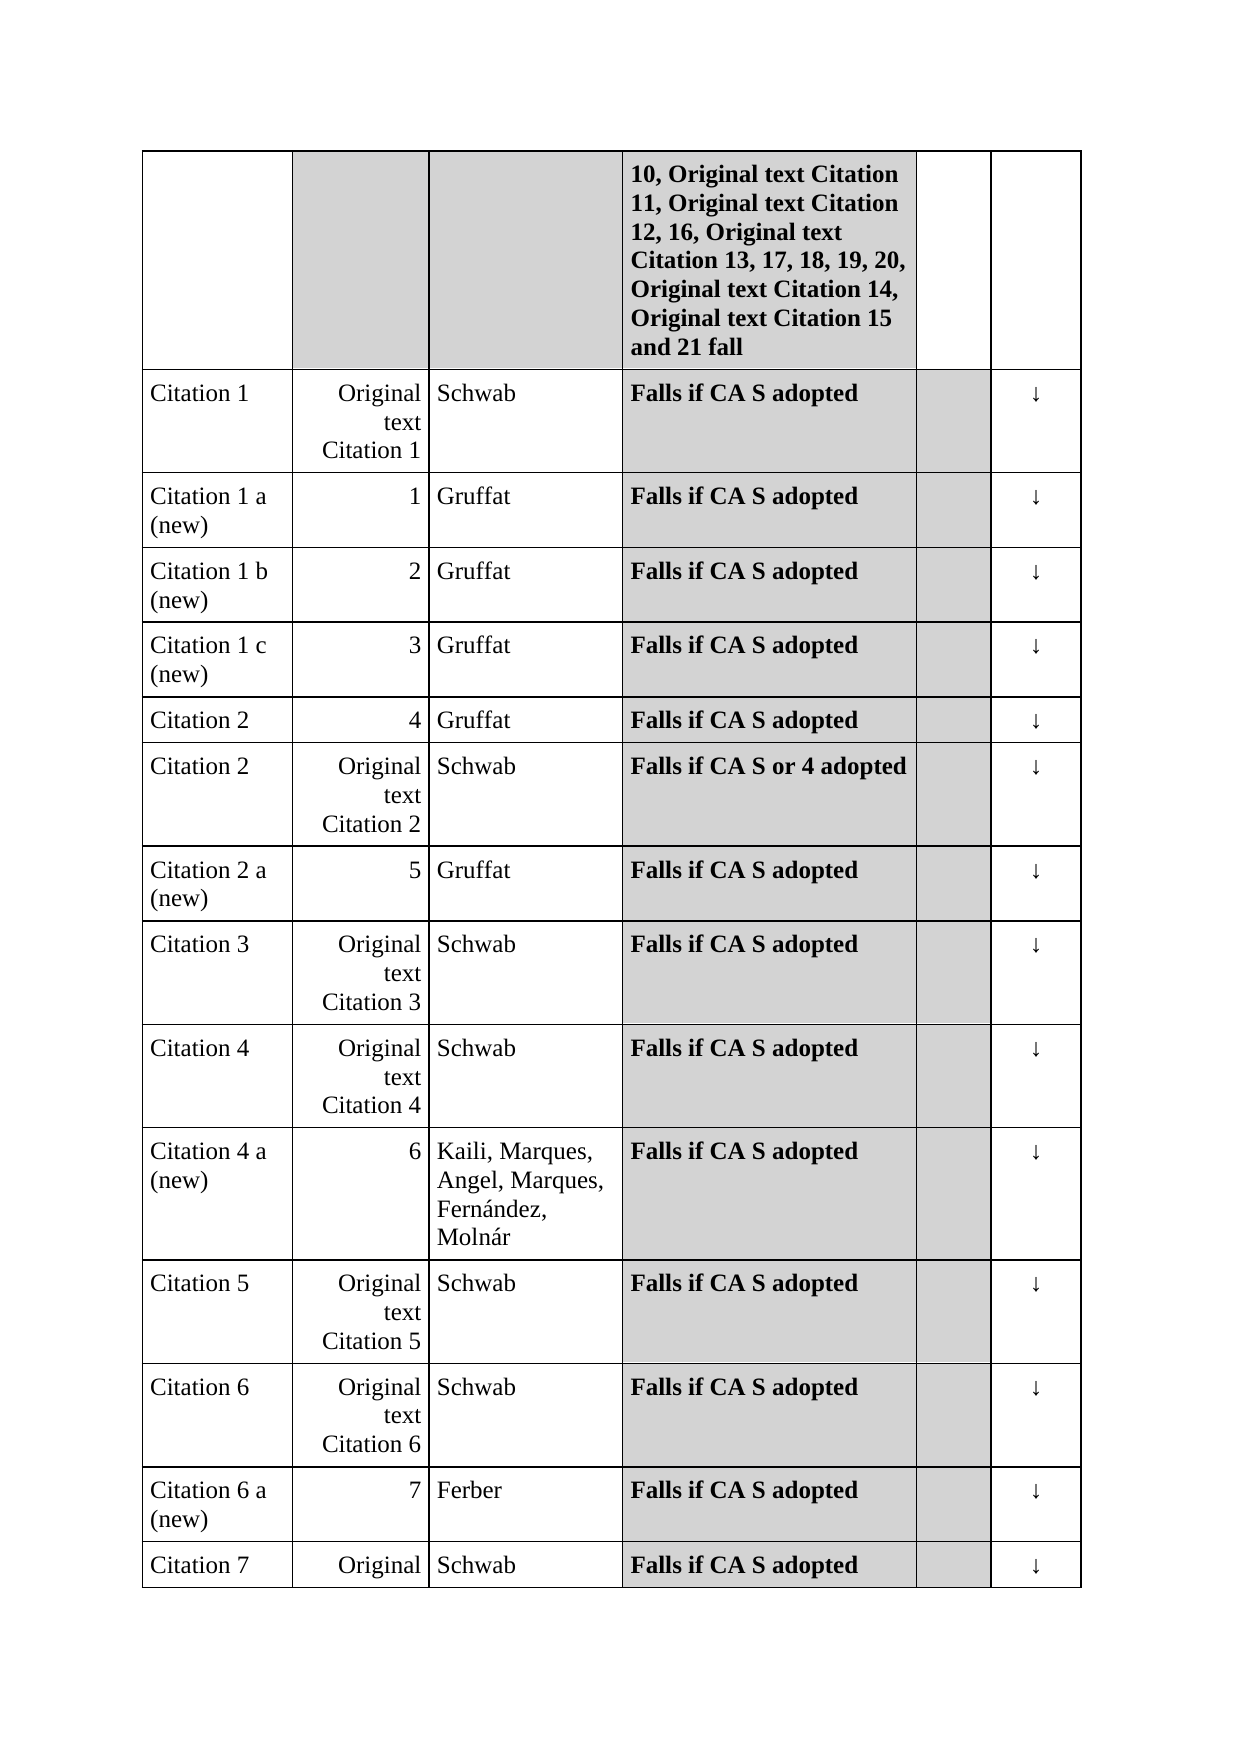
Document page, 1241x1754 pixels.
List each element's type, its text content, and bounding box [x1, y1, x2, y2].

table_cell Schwab [430, 1261, 622, 1362]
table_cell [917, 1468, 990, 1541]
table_cell [917, 1542, 990, 1587]
table_cell 5 [293, 847, 428, 920]
table_cell Falls if CA S adopted [623, 1468, 916, 1541]
table_cell ↓ [992, 1025, 1080, 1127]
table_cell ↓ [992, 1261, 1080, 1362]
table_cell ↓ [992, 1468, 1080, 1541]
table_cell [430, 152, 622, 368]
table_cell [917, 1261, 990, 1362]
table_cell [917, 1128, 990, 1259]
table_cell Original text Citation 6 [293, 1364, 428, 1466]
table_cell [917, 743, 990, 845]
table_cell Schwab [430, 922, 622, 1023]
table_cell Falls if CA S or 4 adopted [623, 743, 916, 845]
table_cell ↓ [992, 623, 1080, 696]
table_cell Citation 5 [143, 1261, 292, 1362]
table_cell [917, 152, 990, 368]
table_cell Gruffat [430, 847, 622, 920]
table_cell 10, Original text Citation 11, Original text Citation 12, 16, Original text Citation 13, 17, 18, 19, 20, Original text Citation 14, Original text Citation 15 and 21 fall [623, 152, 916, 368]
table_cell Citation 1 c (new) [143, 623, 292, 696]
table_cell ↓ [992, 548, 1080, 621]
table_cell Citation 2 [143, 743, 292, 845]
table_cell Citation 1 a (new) [143, 473, 292, 547]
table_cell ↓ [992, 1542, 1080, 1587]
table_cell [293, 152, 428, 368]
table_cell ↓ [992, 698, 1080, 742]
table_cell Citation 2 [143, 698, 292, 742]
table_cell [917, 623, 990, 696]
table_cell Falls if CA S adopted [623, 473, 916, 547]
table_cell [917, 473, 990, 547]
table_cell 4 [293, 698, 428, 742]
table_cell Citation 1 [143, 370, 292, 472]
table_cell ↓ [992, 473, 1080, 547]
table_cell Falls if CA S adopted [623, 1261, 916, 1362]
table_cell Falls if CA S adopted [623, 1364, 916, 1466]
table_cell Citation 2 a (new) [143, 847, 292, 920]
table_cell ↓ [992, 1364, 1080, 1466]
table_cell Falls if CA S adopted [623, 623, 916, 696]
table_cell 3 [293, 623, 428, 696]
table_cell Citation 6 [143, 1364, 292, 1466]
table_cell Falls if CA S adopted [623, 548, 916, 621]
table_cell ↓ [992, 743, 1080, 845]
table_cell Falls if CA S adopted [623, 922, 916, 1023]
table_cell ↓ [992, 847, 1080, 920]
table_cell 6 [293, 1128, 428, 1259]
table_cell ↓ [992, 922, 1080, 1023]
table_cell [917, 1364, 990, 1466]
table_cell Original text Citation 1 [293, 370, 428, 472]
table_cell [143, 152, 292, 368]
table_cell Original [293, 1542, 428, 1587]
table_cell [917, 698, 990, 742]
table_cell [917, 847, 990, 920]
table_cell ↓ [992, 370, 1080, 472]
table_cell Schwab [430, 370, 622, 472]
table_cell Falls if CA S adopted [623, 370, 916, 472]
table_cell [917, 1025, 990, 1127]
table_cell Original text Citation 4 [293, 1025, 428, 1127]
table_cell Ferber [430, 1468, 622, 1541]
table_cell [992, 152, 1080, 368]
table_cell Original text Citation 5 [293, 1261, 428, 1362]
table_cell Original text Citation 2 [293, 743, 428, 845]
table_cell ↓ [992, 1128, 1080, 1259]
table_cell Falls if CA S adopted [623, 1025, 916, 1127]
table_cell Falls if CA S adopted [623, 847, 916, 920]
table_cell Citation 4 a (new) [143, 1128, 292, 1259]
table_cell Citation 1 b (new) [143, 548, 292, 621]
table_cell Falls if CA S adopted [623, 1542, 916, 1587]
table_cell Falls if CA S adopted [623, 698, 916, 742]
table_cell Citation 7 [143, 1542, 292, 1587]
table_cell [917, 370, 990, 472]
table_cell 7 [293, 1468, 428, 1541]
table_cell 1 [293, 473, 428, 547]
table_cell Citation 6 a (new) [143, 1468, 292, 1541]
table_cell Schwab [430, 1364, 622, 1466]
table_cell Citation 4 [143, 1025, 292, 1127]
table_cell Original text Citation 3 [293, 922, 428, 1023]
table_cell 2 [293, 548, 428, 621]
table_cell Gruffat [430, 548, 622, 621]
table_cell Gruffat [430, 473, 622, 547]
table_cell Citation 3 [143, 922, 292, 1023]
table_cell Schwab [430, 1542, 622, 1587]
table_cell [917, 922, 990, 1023]
table_cell Schwab [430, 1025, 622, 1127]
table_cell [917, 548, 990, 621]
table_cell Falls if CA S adopted [623, 1128, 916, 1259]
table_cell Gruffat [430, 623, 622, 696]
table_cell Schwab [430, 743, 622, 845]
table_cell Kaili, Marques, Angel, Marques, Fernández, Molnár [430, 1128, 622, 1259]
table_cell Gruffat [430, 698, 622, 742]
